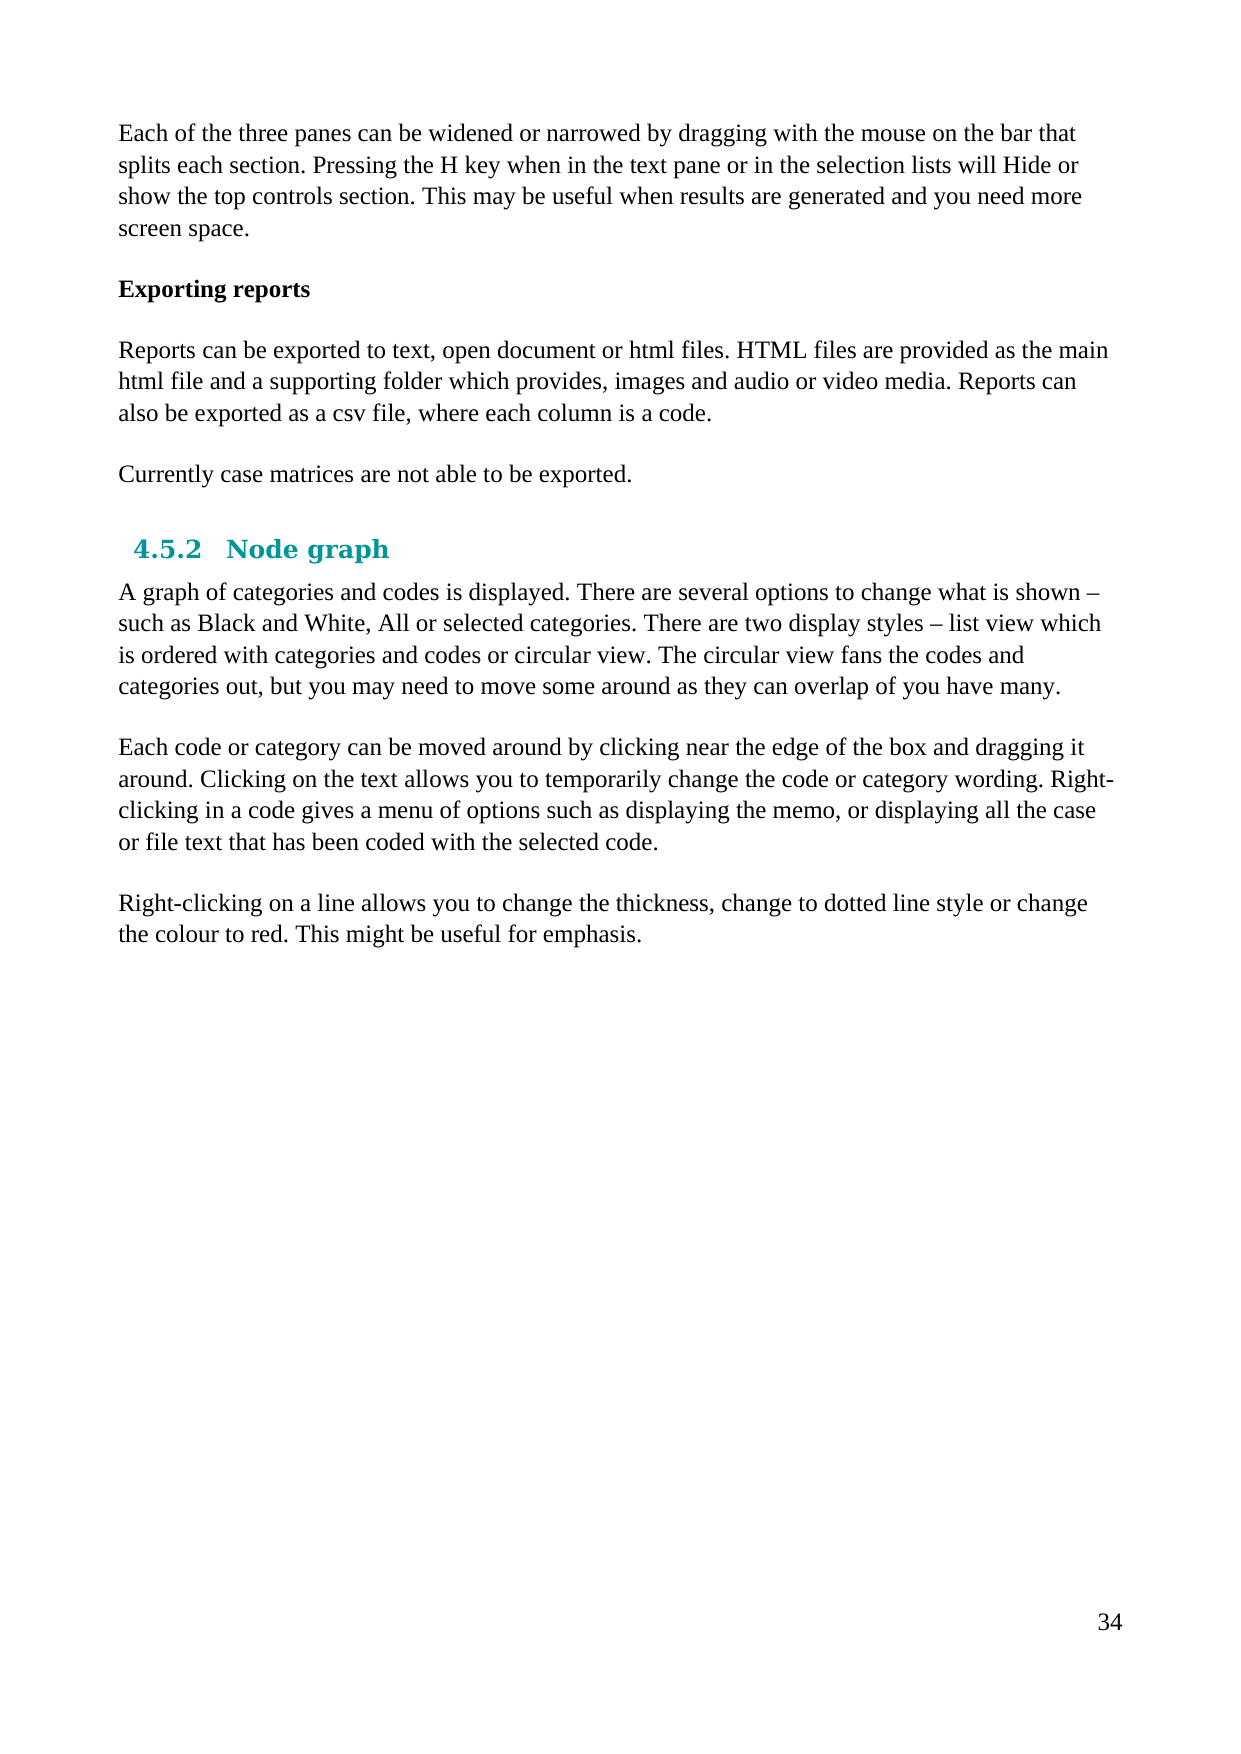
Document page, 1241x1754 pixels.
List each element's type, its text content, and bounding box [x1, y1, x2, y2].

text Right-clicking on a line allows you to change the thickness, change to dotted line style or change the colour to red. This might be useful for emphasis. [118, 888, 1122, 948]
text Exporting reports [118, 274, 1122, 303]
text A graph of categories and codes is displayed. There are several options to change what is shown – such as Black and White, All or selected categories. There are two display styles – list view which is ordered with categories and codes or circular view. The circular view fans the codes and categories out, but you may need to move some around as they can overlap of you have many. [118, 577, 1122, 700]
text Currently case matrices are not able to be exported. [118, 459, 1122, 488]
text Reports can be exported to text, open document or html files. HTML files are provided as the main html file and a supporting folder which provides, images and audio or video media. Reports can also be exported as a csv file, where each column is a code. [118, 335, 1122, 427]
subtitle Node graph [124, 535, 1122, 564]
text Each code or category can be moved around by clicking near the edge of the box and dragging it around. Clicking on the text allows you to temporarily change the code or category wording. Right-clicking in a code gives a menu of options such as displaying the memo, or displaying all the case or file text that has been coded with the selected code. [118, 732, 1122, 856]
text Each of the three panes can be widened or narrowed by dragging with the mouse on the bar that splits each section. Pressing the H key when in the text pane or in the selection lists will Hide or show the top controls section. This may be useful when results are generated and you need more screen space. [118, 118, 1122, 242]
